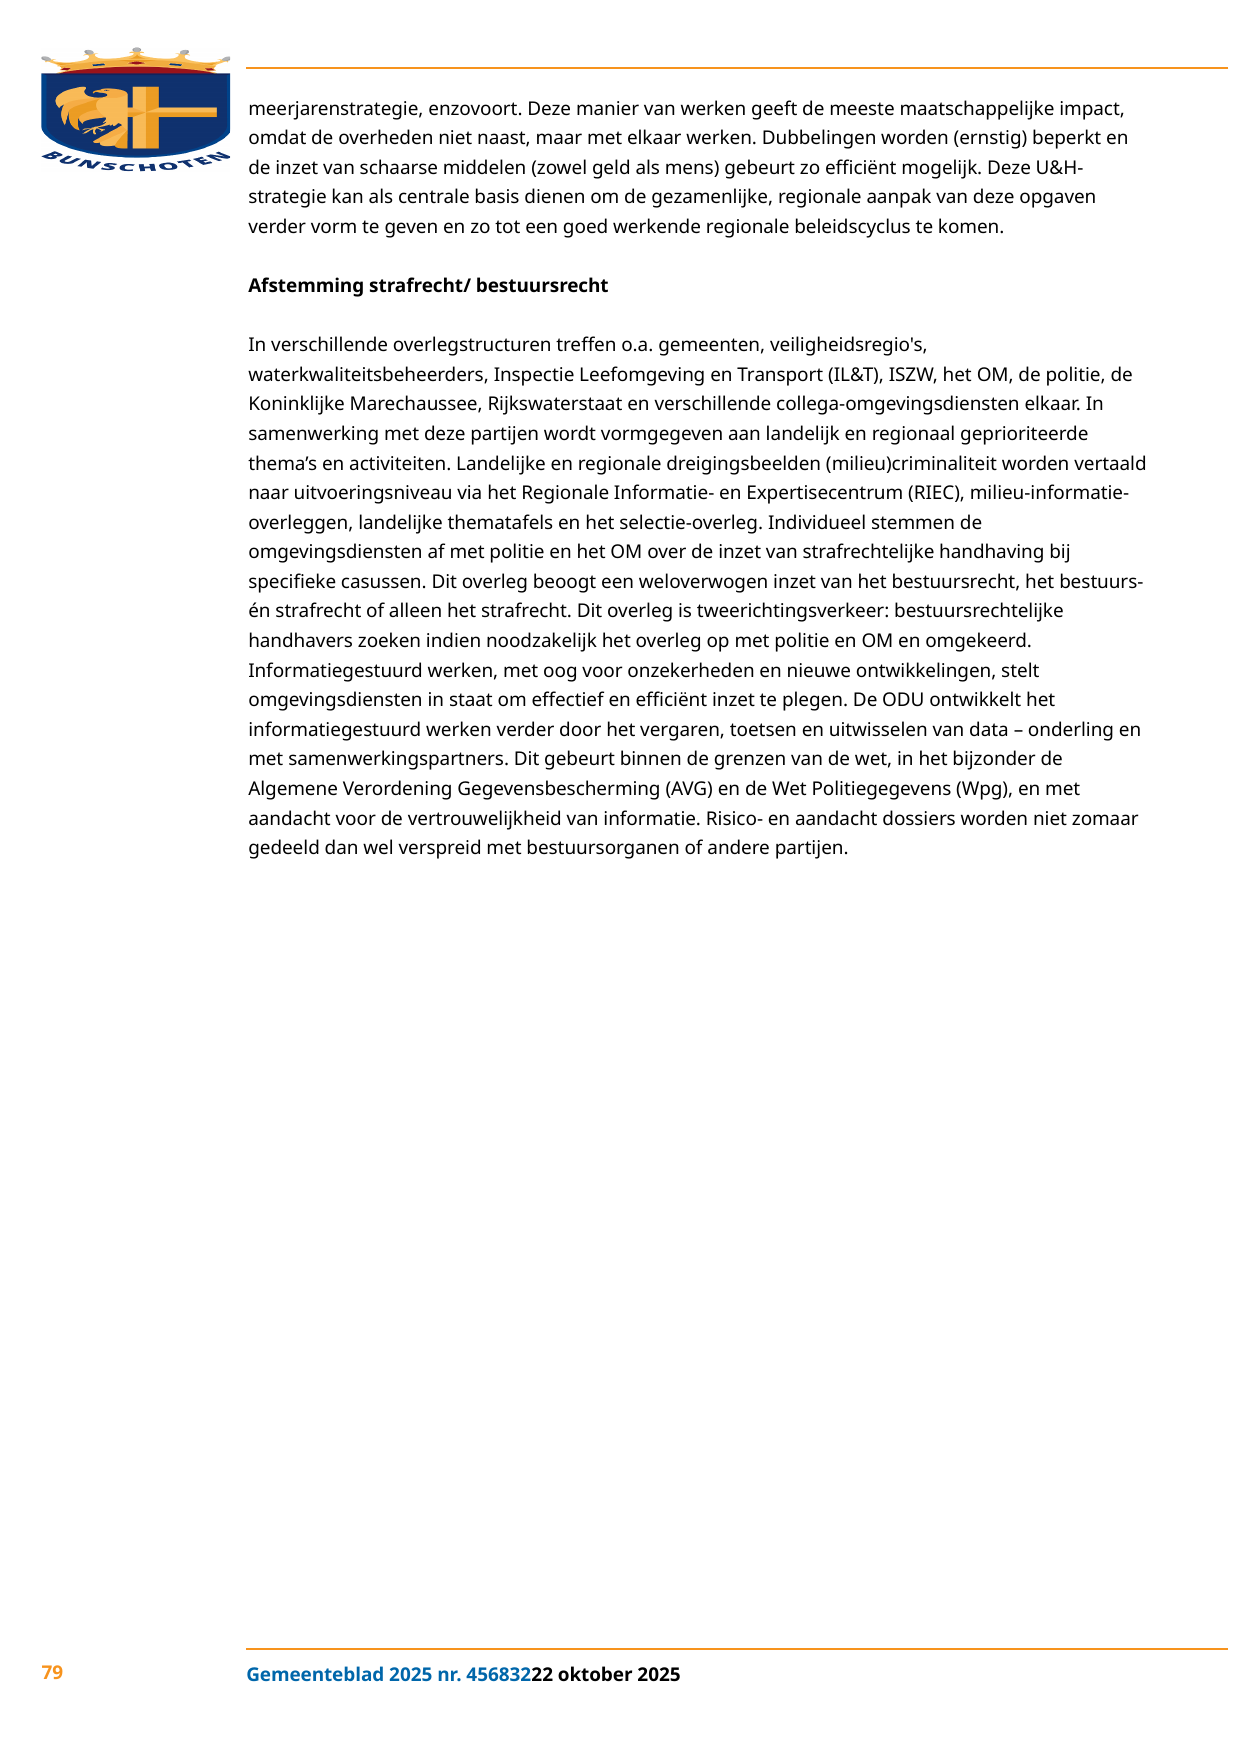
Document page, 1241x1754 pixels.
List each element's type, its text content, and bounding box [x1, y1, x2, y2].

text Afstemming strafrecht/ bestuursrecht [248, 272, 1152, 298]
text meerjarenstrategie, enzovoort. Deze manier van werken geeft de meeste maatschappelijke impact, omdat de overheden niet naast, maar met elkaar werken. Dubbelingen worden (ernstig) beperkt en de inzet van schaarse middelen (zowel geld als mens) gebeurt zo efficiënt mogelijk. Deze U&H-strategie kan als centrale basis dienen om de gezamenlijke, regionale aanpak van deze opgaven verder vorm te geven en zo tot een goed werkende regionale beleidscyclus te komen. [248, 95, 1152, 239]
text In verschillende overlegstructuren treffen o.a. gemeenten, veiligheidsregio's, waterkwaliteitsbeheerders, Inspectie Leefomgeving en Transport (IL&T), ISZW, het OM, de politie, de Koninklijke Marechaussee, Rijkswaterstaat en verschillende collega-omgevingsdiensten elkaar. In samenwerking met deze partijen wordt vormgegeven aan landelijk en regionaal geprioriteerde thema’s en activiteiten. Landelijke en regionale dreigingsbeelden (milieu)criminaliteit worden vertaald naar uitvoeringsniveau via het Regionale Informatie- en Expertisecentrum (RIEC), milieu-informatie-overleggen, landelijke thematafels en het selectie-overleg. Individueel stemmen de omgevingsdiensten af met politie en het OM over de inzet van strafrechtelijke handhaving bij specifieke casussen. Dit overleg beoogt een weloverwogen inzet van het bestuursrecht, het bestuurs- én strafrecht of alleen het strafrecht. Dit overleg is tweerichtingsverkeer: bestuursrechtelijke handhavers zoeken indien noodzakelijk het overleg op met politie en OM en omgekeerd. Informatiegestuurd werken, met oog voor onzekerheden en nieuwe ontwikkelingen, stelt omgevingsdiensten in staat om effectief en efficiënt inzet te plegen. De ODU ontwikkelt het informatiegestuurd werken verder door het vergaren, toetsen en uitwisselen van data – onderling en met samenwerkingspartners. Dit gebeurt binnen de grenzen van de wet, in het bijzonder de Algemene Verordening Gegevensbescherming (AVG) en de Wet Politiegegevens (Wpg), en met aandacht voor de vertrouwelijkheid van informatie. Risico- en aandacht dossiers worden niet zomaar gedeeld dan wel verspreid met bestuursorganen of andere partijen. [248, 331, 1152, 860]
picture [41, 47, 231, 172]
